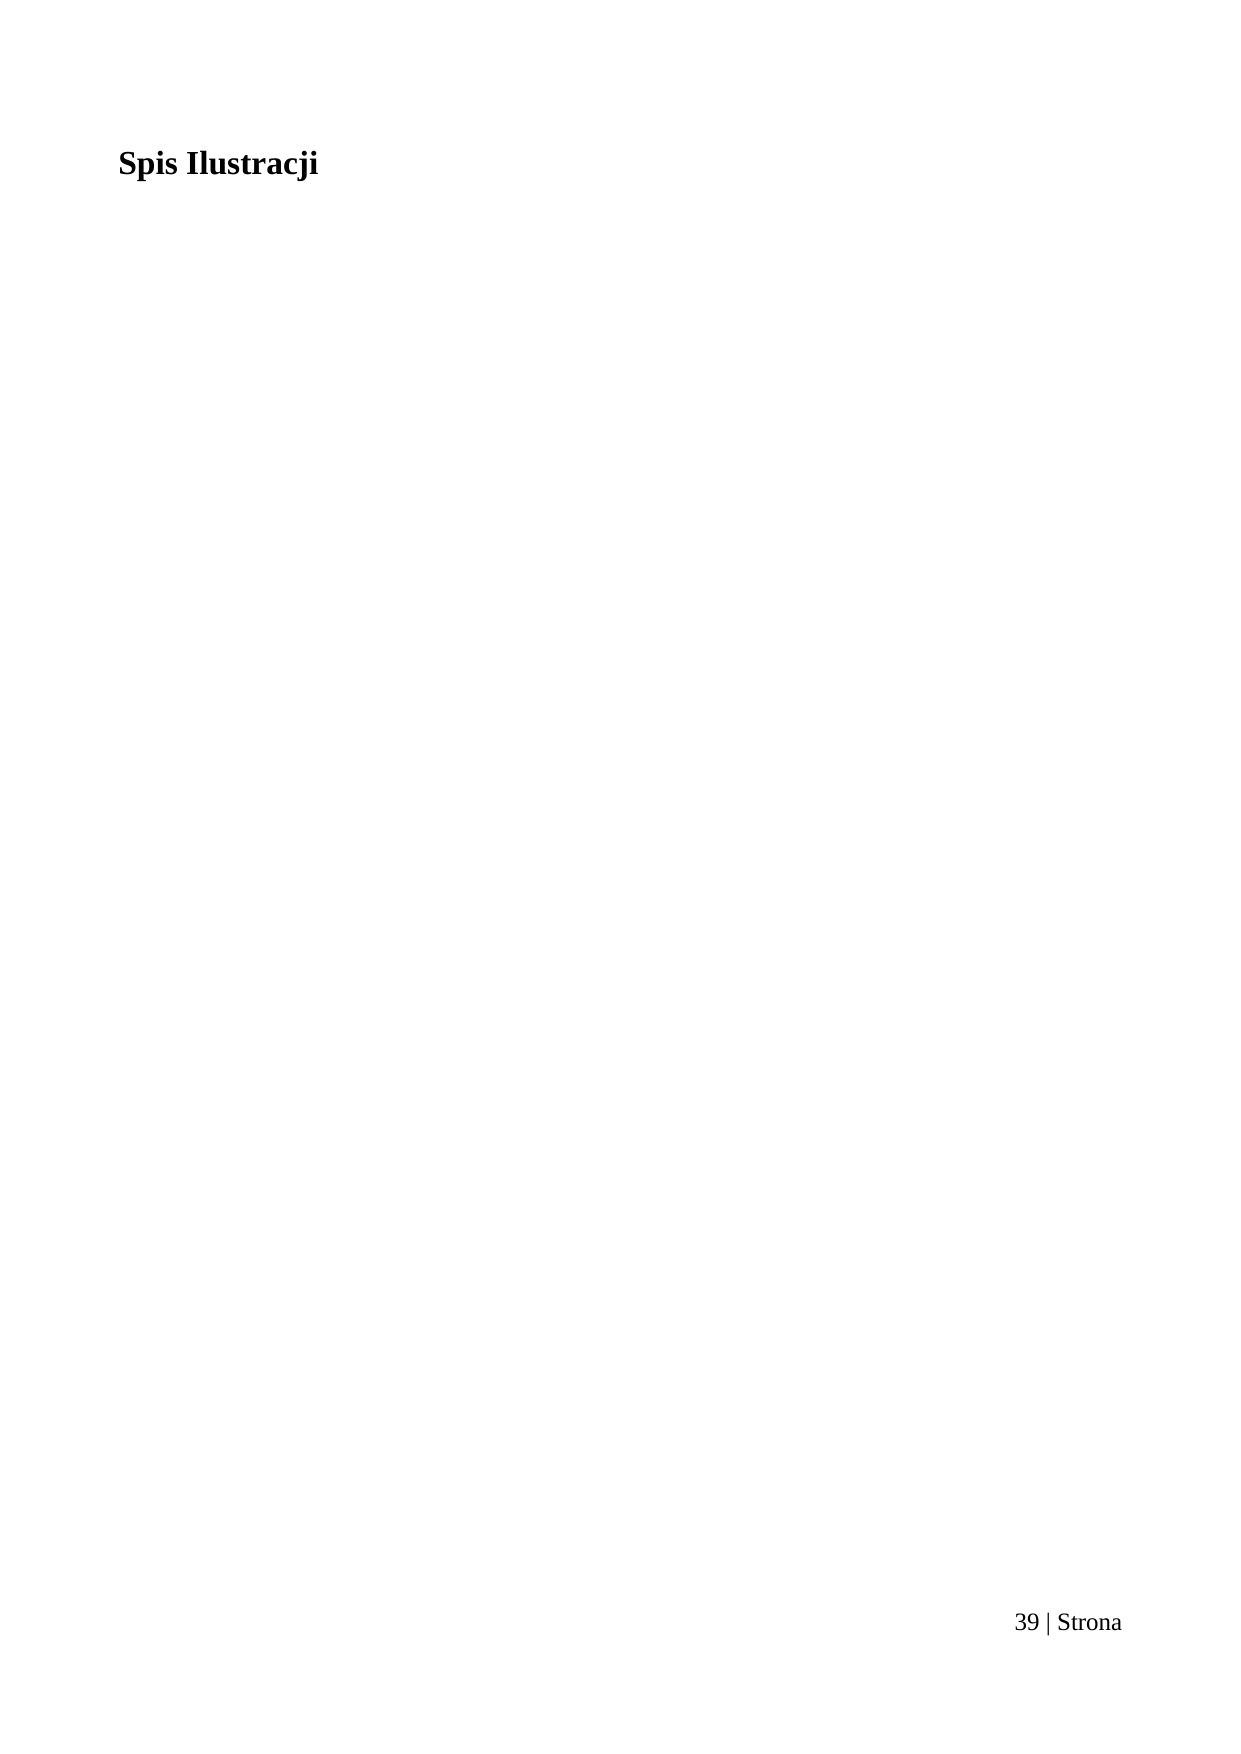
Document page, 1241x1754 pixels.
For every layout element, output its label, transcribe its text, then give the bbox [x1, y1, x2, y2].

subtitle Spis Ilustracji [118, 143, 1122, 182]
